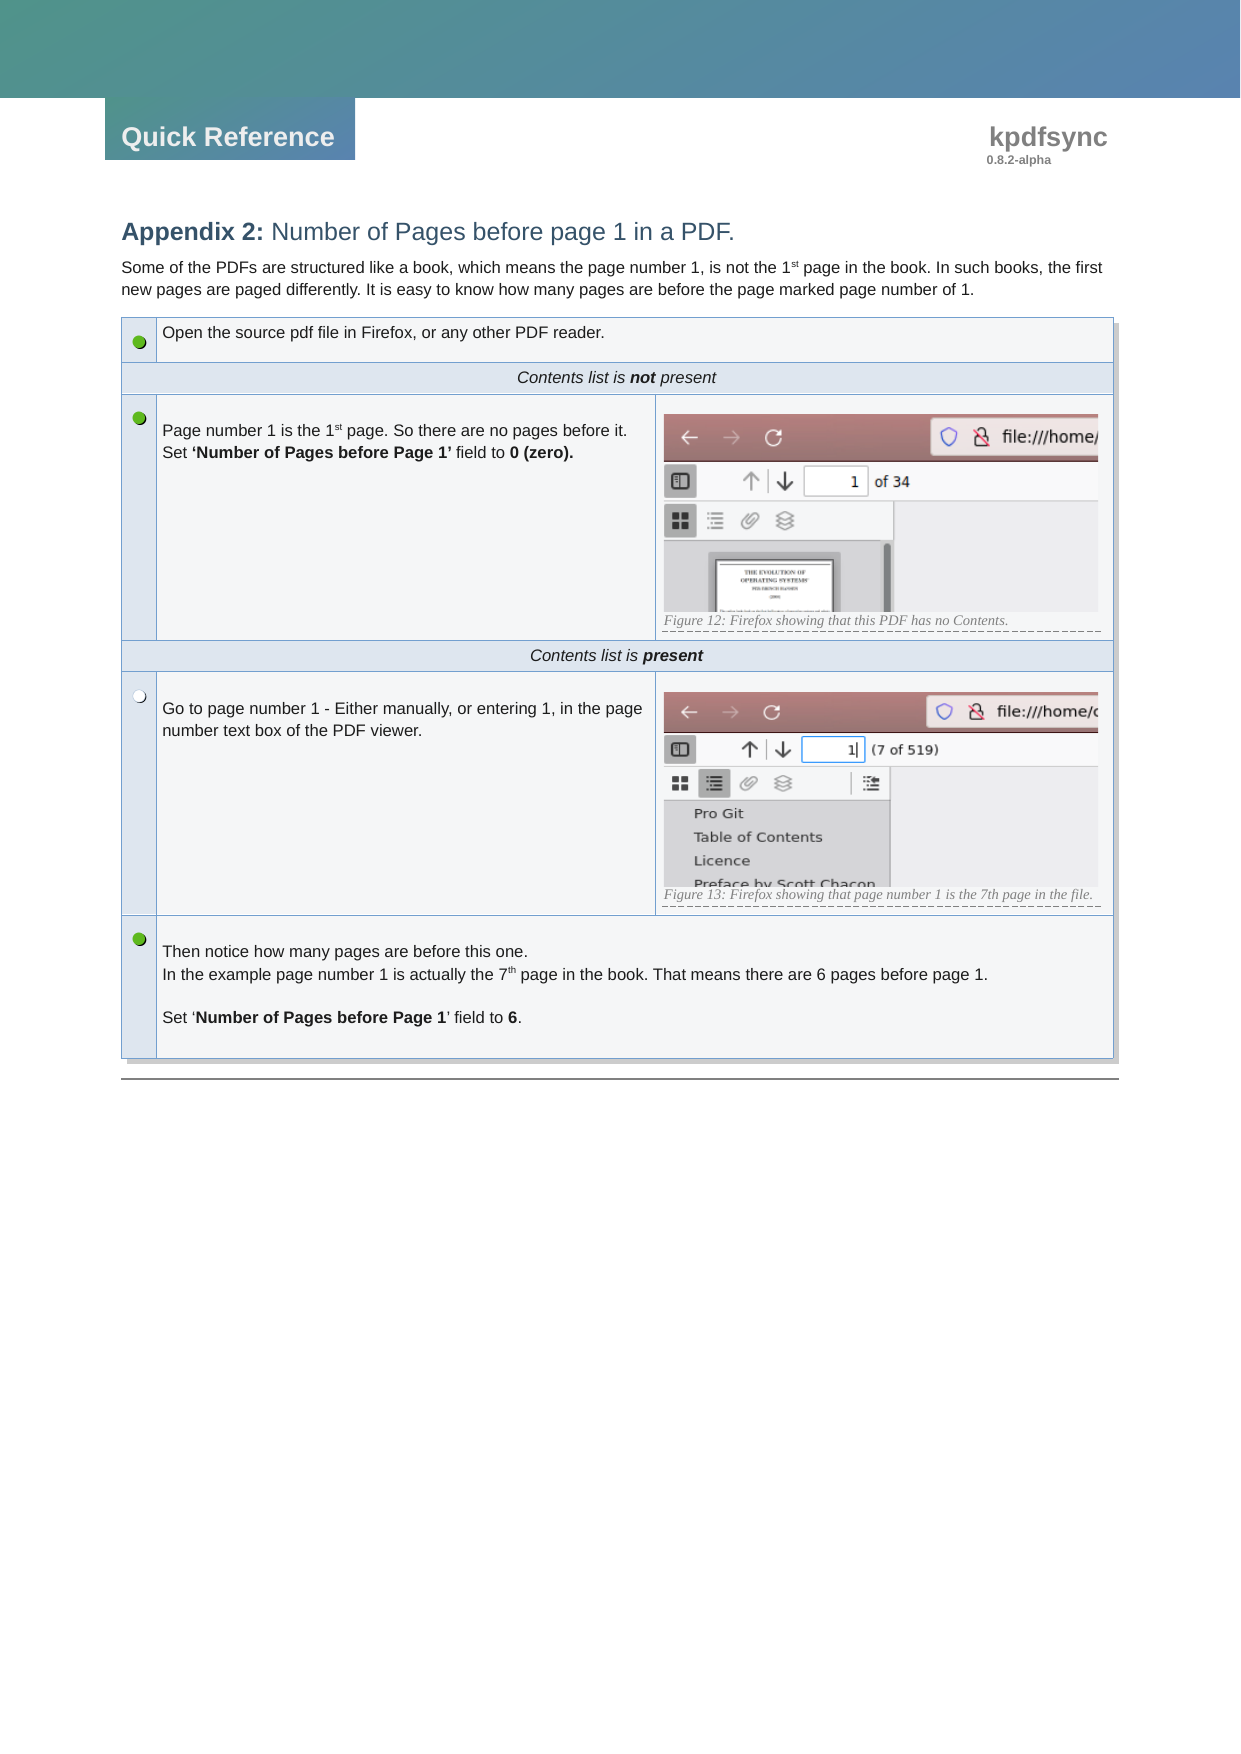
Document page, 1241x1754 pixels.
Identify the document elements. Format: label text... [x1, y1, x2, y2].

table_cell ● [122, 916, 156, 1058]
subtitle Appendix 2: Number of Pages before page 1 in a PDF. [121, 217, 1119, 246]
table_header Open the source pdf file in Firefox, or any other PDF reader. [157, 318, 1113, 362]
table_cell Contents list is present [122, 641, 1113, 671]
table_cell ● [122, 672, 156, 914]
table_cell [656, 672, 1113, 914]
table_header ● [122, 318, 156, 362]
table_cell ● [122, 395, 156, 640]
table_cell Go to page number 1 - Either manually, or entering 1, in the page number text box of the PDF viewer. [157, 672, 655, 914]
table_cell [656, 395, 1113, 640]
text Some of the PDFs are structured like a book, which means the page number 1, is not the 1st page in the book. In such books, the first new pages are paged differently. It is easy to know how many pages are before the page marked page number of 1. [121, 258, 1119, 299]
table_cell Contents list is not present [122, 363, 1113, 393]
picture [663, 414, 1099, 612]
table_cell Page number 1 is the 1st page. So there are no pages before it. Set ‘Number of Pages before Page 1’ field to 0 (zero). [157, 395, 655, 640]
picture [663, 692, 1099, 887]
table_cell Then notice how many pages are before this one. In the example page number 1 is actually the 7th page in the book. That means there are 6 pages before page 1. Set ‘Number of Pages before Page 1’ field to 6. [157, 916, 1113, 1058]
